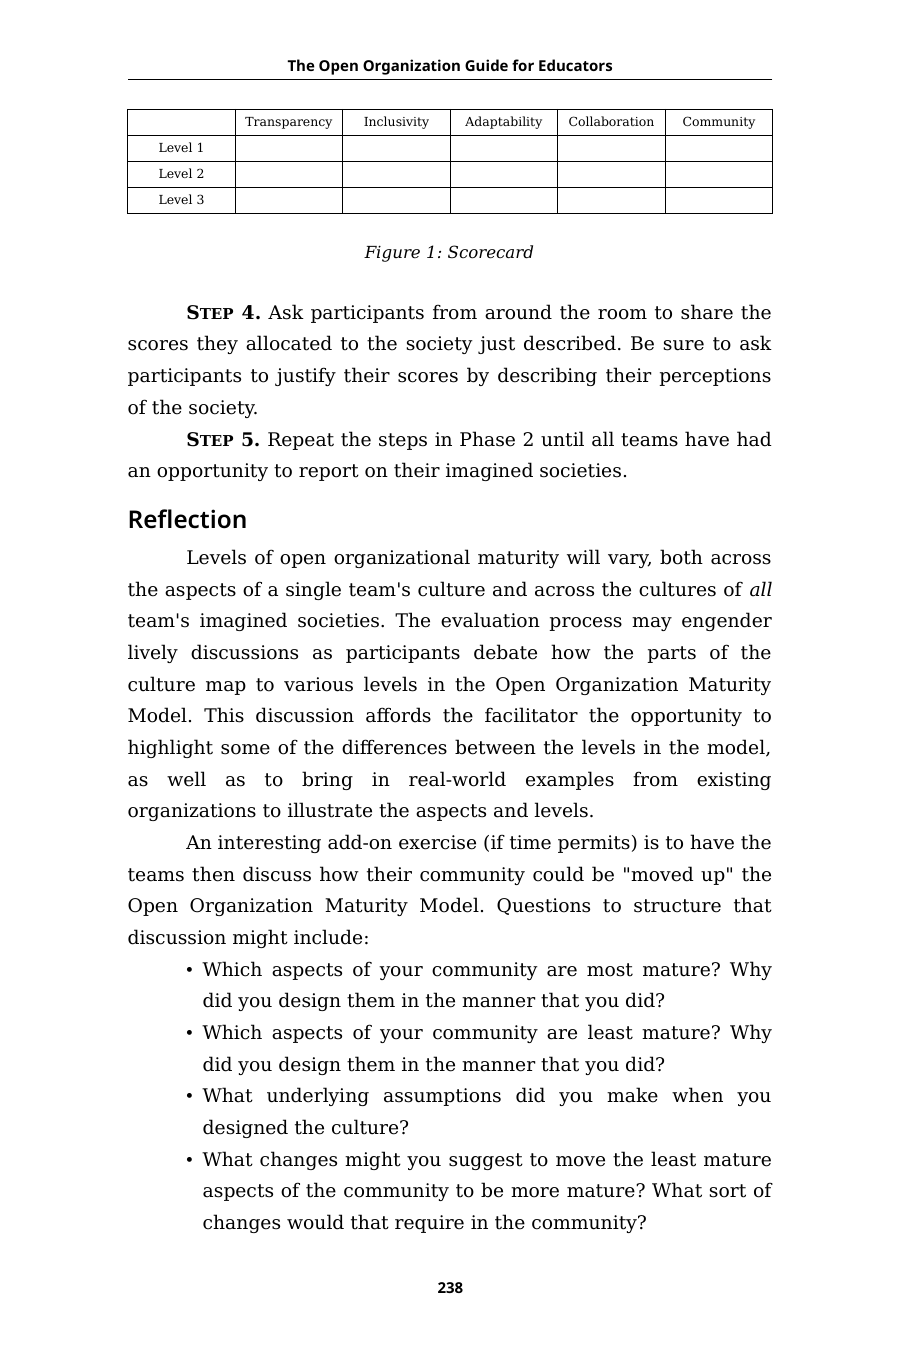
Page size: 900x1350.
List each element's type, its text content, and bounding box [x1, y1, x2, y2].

list What changes might you suggest to move the least mature aspects of the community to be more mature? What sort of changes would that require in the community? [186, 1149, 772, 1234]
table_cell [236, 162, 342, 187]
text Step 4. Ask participants from around the room to share the scores they allocated to the society just described. Be sure to ask participants to justify their scores by describing their perceptions of the society. [127, 301, 772, 418]
table_cell [451, 188, 557, 213]
table_cell Level 2 [128, 162, 235, 187]
list Which aspects of your community are most mature? Why did you design them in the manner that you did? [186, 959, 772, 1012]
table_header Community [666, 110, 772, 135]
text An interesting add-on exercise (if time permits) is to have the teams then discuss how their community could be "moved up" the Open Organization Maturity Model. Questions to structure that discussion might include: [127, 832, 772, 949]
table_cell [343, 188, 450, 213]
table_header [128, 110, 235, 135]
table_header Inclusivity [343, 110, 450, 135]
list Which aspects of your community are least mature? Why did you design them in the manner that you did? [186, 1022, 772, 1076]
list What underlying assumptions did you make when you designed the culture? [186, 1086, 772, 1139]
table_cell [343, 162, 450, 187]
table_cell [236, 136, 342, 161]
table_cell [343, 136, 450, 161]
table_cell [666, 162, 772, 187]
table_cell [558, 136, 665, 161]
table_header Adaptability [451, 110, 557, 135]
table_cell [451, 136, 557, 161]
table_header Transparency [236, 110, 342, 135]
table_cell [451, 162, 557, 187]
table_cell [558, 162, 665, 187]
text Figure 1: Scorecard [127, 243, 772, 263]
table_cell [236, 188, 342, 213]
table_header Collaboration [558, 110, 665, 135]
table_cell [666, 188, 772, 213]
table_cell Level 1 [128, 136, 235, 161]
subtitle Reflection [127, 506, 772, 535]
table_cell Level 3 [128, 188, 235, 213]
table_cell [558, 188, 665, 213]
text Step 5. Repeat the steps in Phase 2 until all teams have had an opportunity to report on their imagined societies. [127, 428, 772, 482]
table_cell [666, 136, 772, 161]
text Levels of open organizational maturity will vary, both across the aspects of a single team's culture and across the cultures of all team's imagined societies. The evaluation process may engender lively discussions as participants debate how the parts of the culture map to various levels in the Open Organization Maturity Model. This discussion affords the facilitator the opportunity to highlight some of the differences between the levels in the model, as well as to bring in real-world examples from existing organizations to illustrate the aspects and levels. [127, 547, 772, 822]
